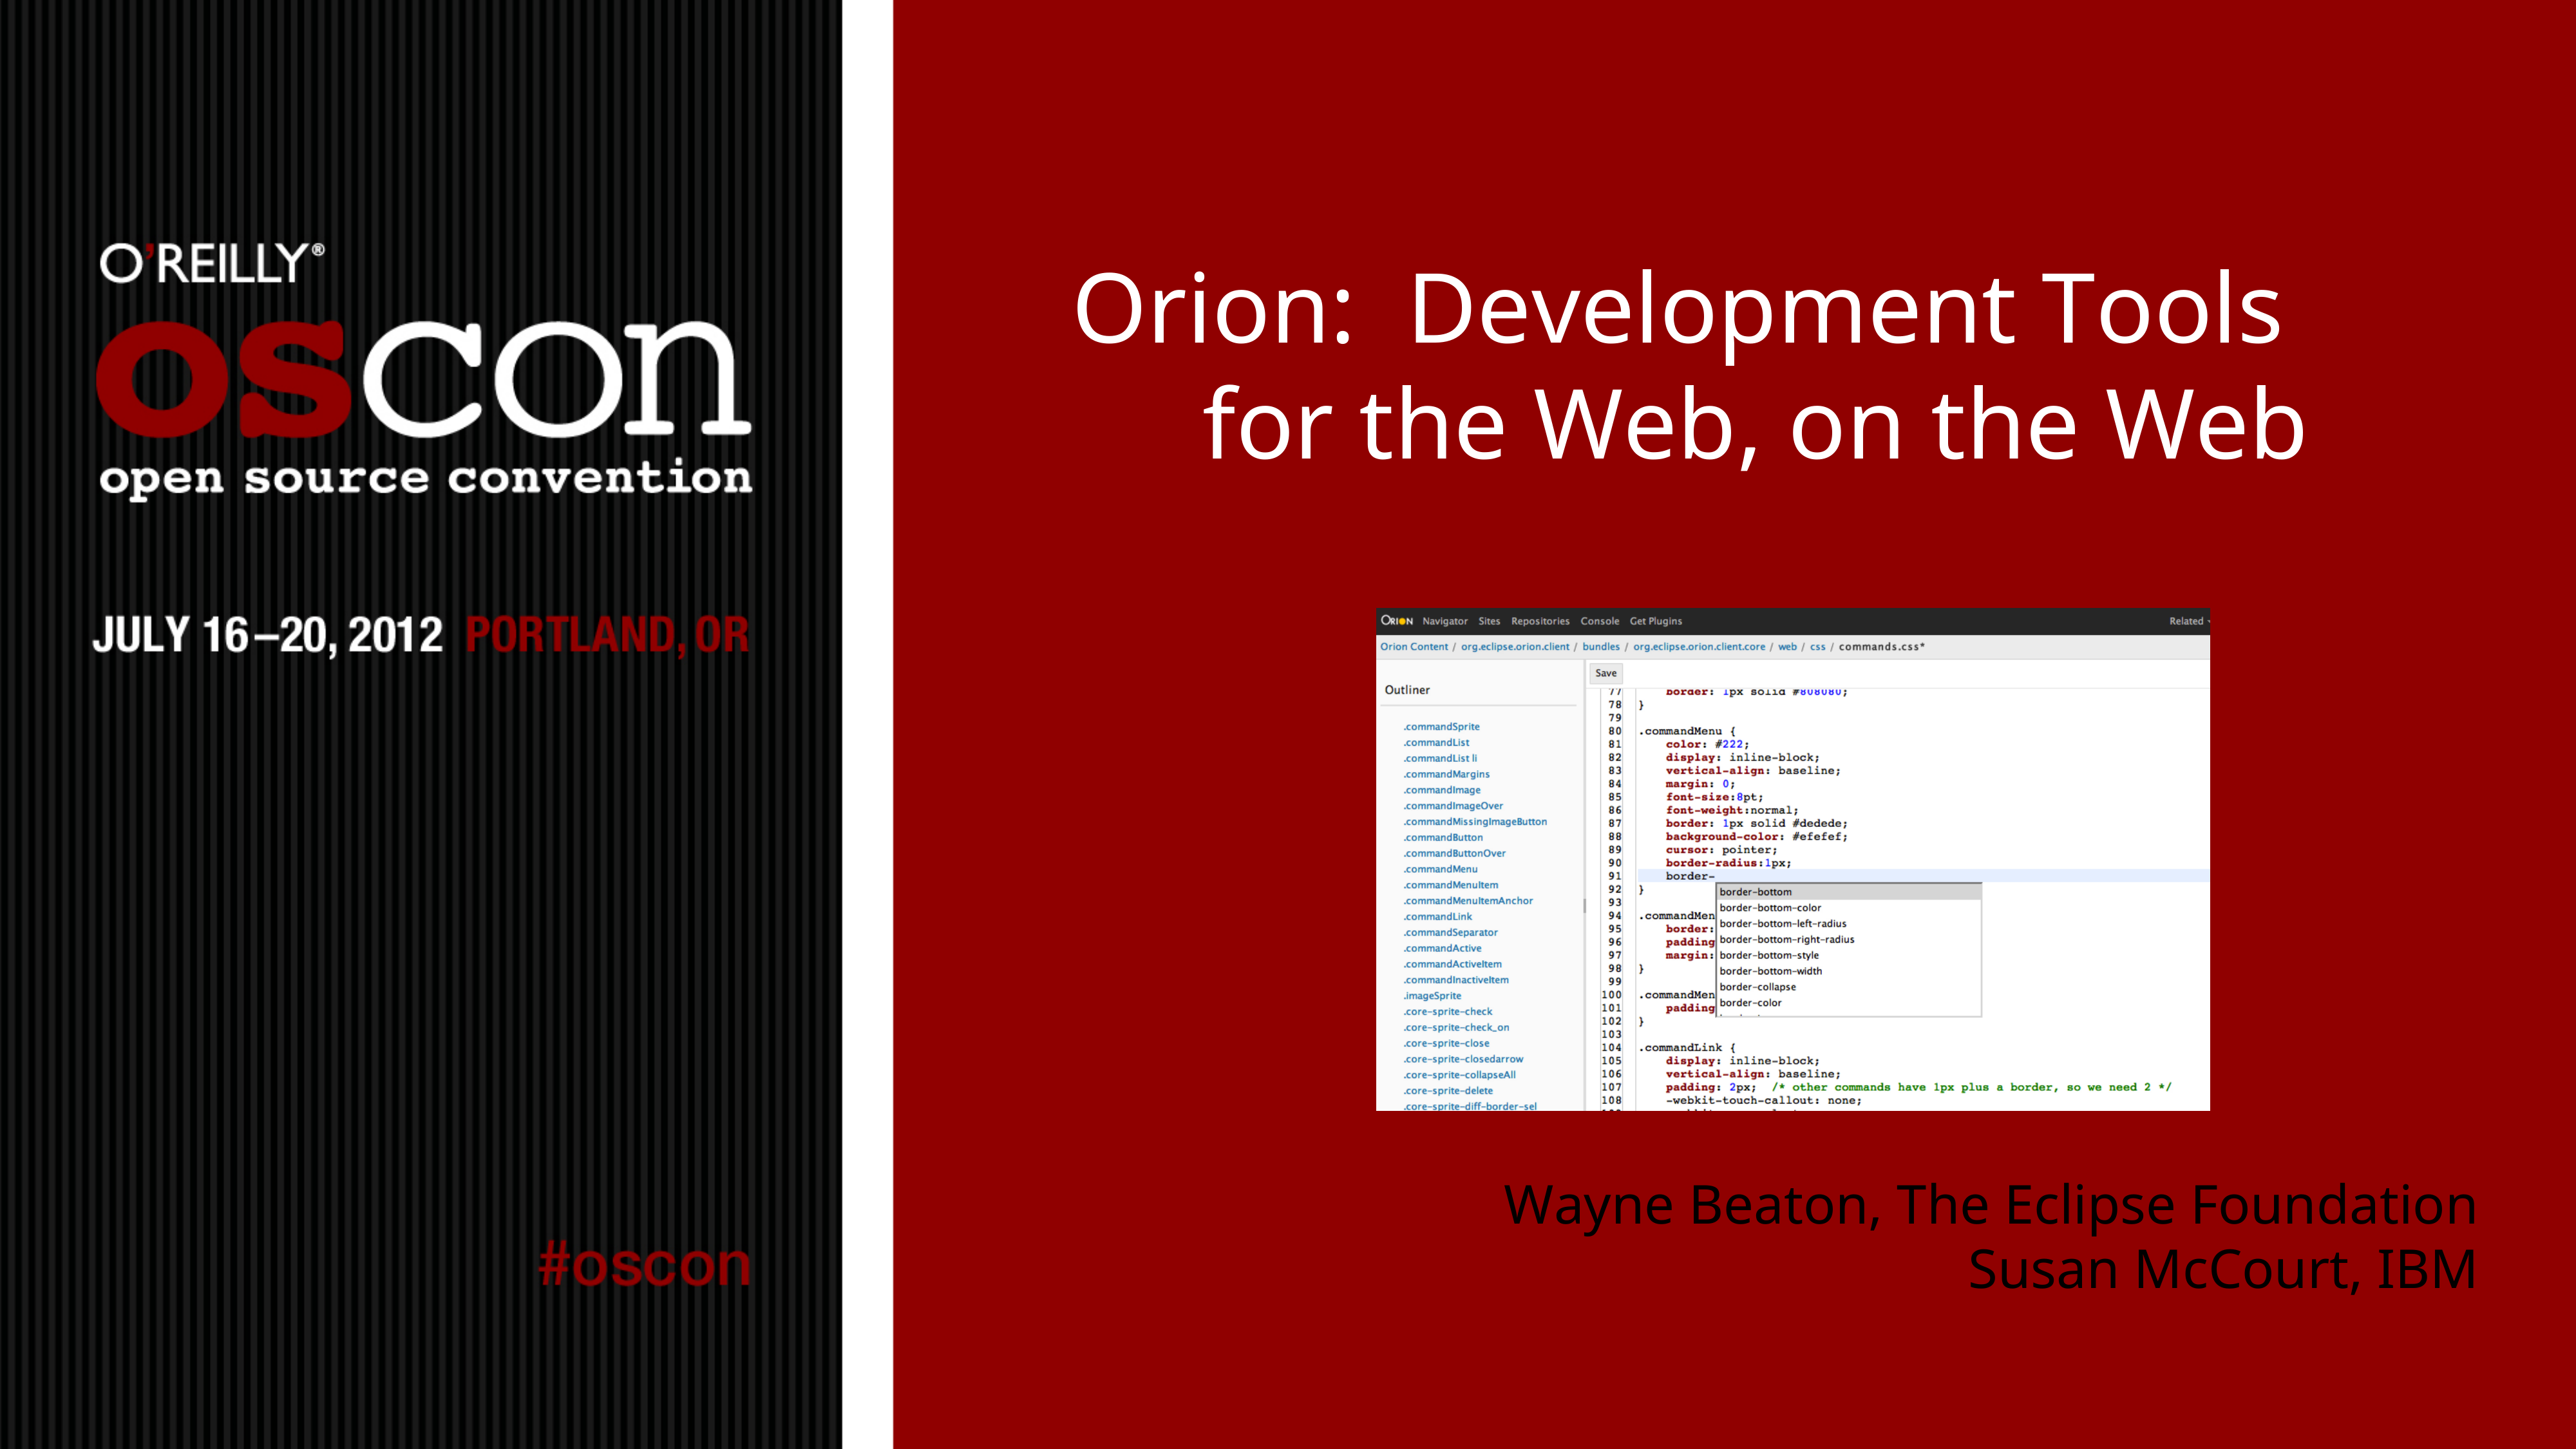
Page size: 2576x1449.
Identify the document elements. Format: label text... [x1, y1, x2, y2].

text_box Orion: Development Tools for the Web, on the Web [1063, 241, 2405, 483]
picture [0, 0, 2576, 1449]
text_box Wayne Beaton, The Eclipse Foundation Susan McCourt, IBM [1495, 1166, 2564, 1305]
